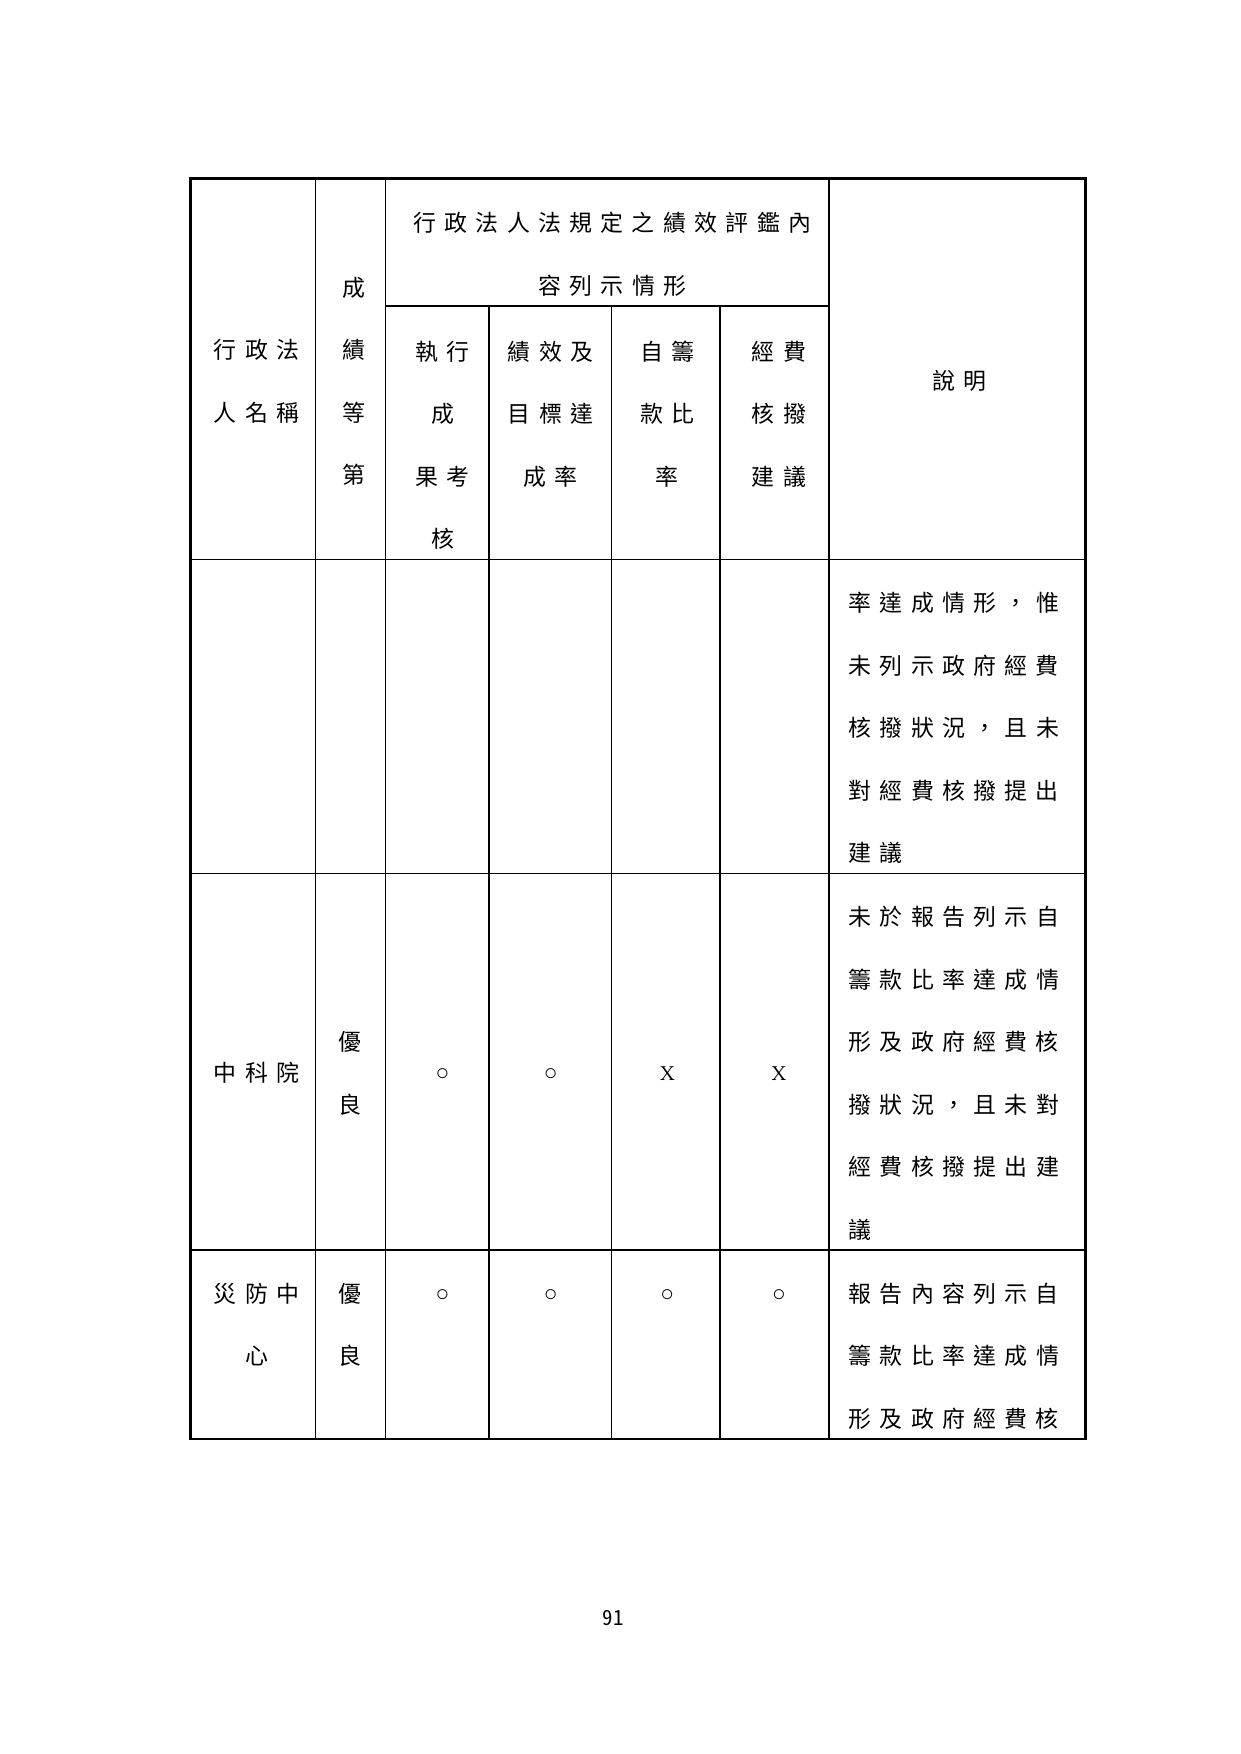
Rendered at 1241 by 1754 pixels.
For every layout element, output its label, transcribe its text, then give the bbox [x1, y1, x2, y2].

table_cell ○ [721, 1251, 828, 1438]
table_cell [612, 560, 719, 872]
table_cell Ⅹ [612, 874, 719, 1249]
table_cell ○ [612, 1251, 719, 1438]
table_cell ○ [490, 1251, 611, 1438]
table_cell 災防中心 [192, 1251, 315, 1438]
table_cell [316, 560, 385, 872]
table_cell [386, 560, 488, 872]
table_header 說明 [830, 180, 1084, 558]
table_cell [192, 560, 315, 872]
table_cell 執行成 果考核 [386, 307, 488, 558]
table_cell [721, 560, 828, 872]
table_cell 中科院 [192, 874, 315, 1249]
table_cell 績效及目標達成率 [490, 307, 611, 558]
table_header 行政法人法規定之績效評鑑內容列示情形 [386, 180, 828, 305]
table_cell 優良 [316, 1251, 385, 1438]
table_cell ○ [386, 874, 488, 1249]
table_cell [490, 560, 611, 872]
table_cell ○ [490, 874, 611, 1249]
table_header 行政法人名稱 [192, 180, 315, 558]
table_cell Ⅹ [721, 874, 828, 1249]
table_cell 報告內容列示自籌款比率達成情形及政府經費核 [830, 1251, 1084, 1438]
table_header 成績等第 [316, 180, 385, 558]
table_cell 自籌款比率 [612, 307, 719, 558]
table_cell 優良 [316, 874, 385, 1249]
table_cell 經費核撥建議 [721, 307, 828, 558]
table_cell 率達成情形，惟未列示政府經費核撥狀況，且未對經費核撥提出建議 [830, 560, 1084, 872]
table_cell 未於報告列示自籌款比率達成情形及政府經費核撥狀況，且未對經費核撥提出建議 [830, 874, 1084, 1249]
table_cell ○ [386, 1251, 488, 1438]
